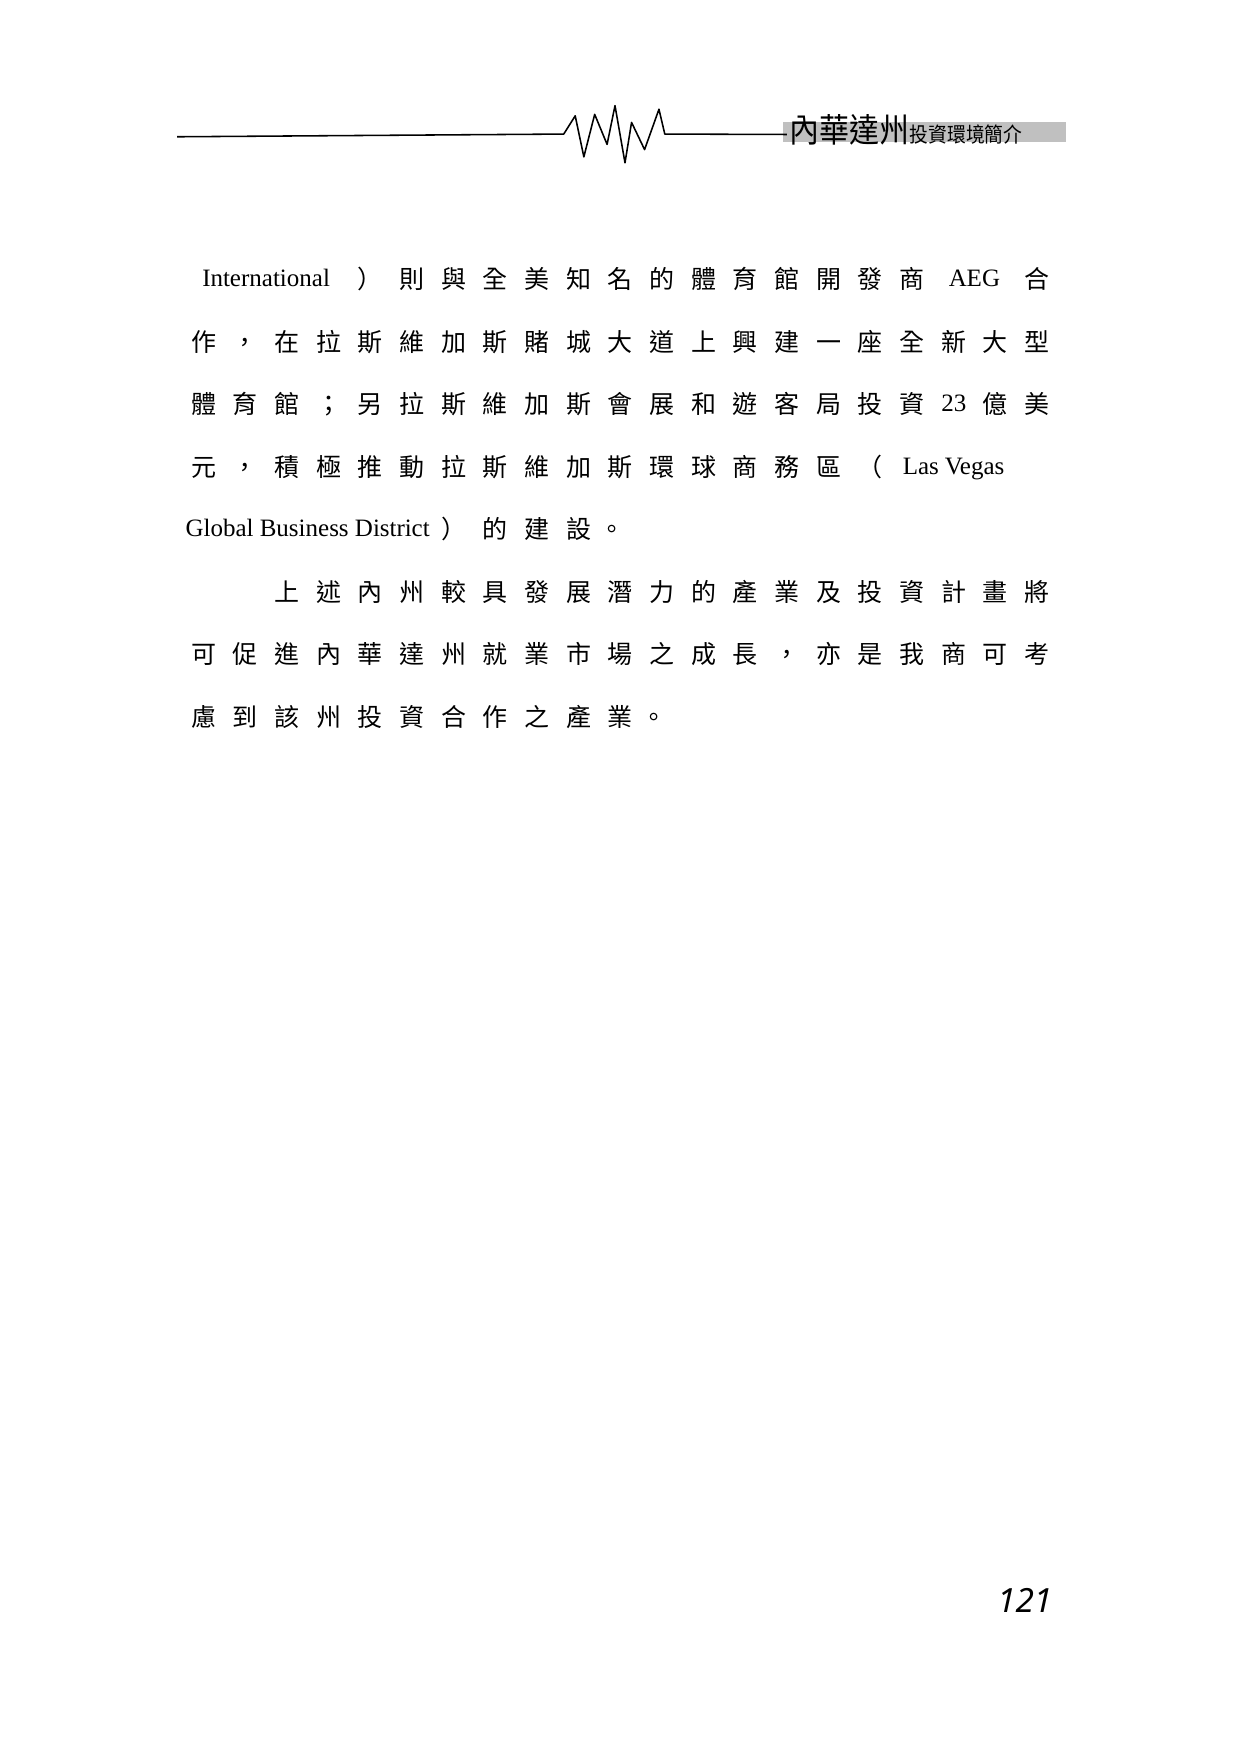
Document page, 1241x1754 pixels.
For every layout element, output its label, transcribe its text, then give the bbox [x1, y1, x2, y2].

text 上述內州較具發展潛力的產業及投資計畫將可促進內華達州就業市場之成長，亦是我商可考慮到該州投資合作之產業。 [183, 549, 1058, 736]
text International）則與全美知名的體育館開發商AEG合作，在拉斯維加斯賭城大道上興建一座全新大型體育館；另拉斯維加斯會展和遊客局投資23億美元，積極推動拉斯維加斯環球商務區（Las Vegas Global Business District）的建設。 [183, 236, 1058, 549]
